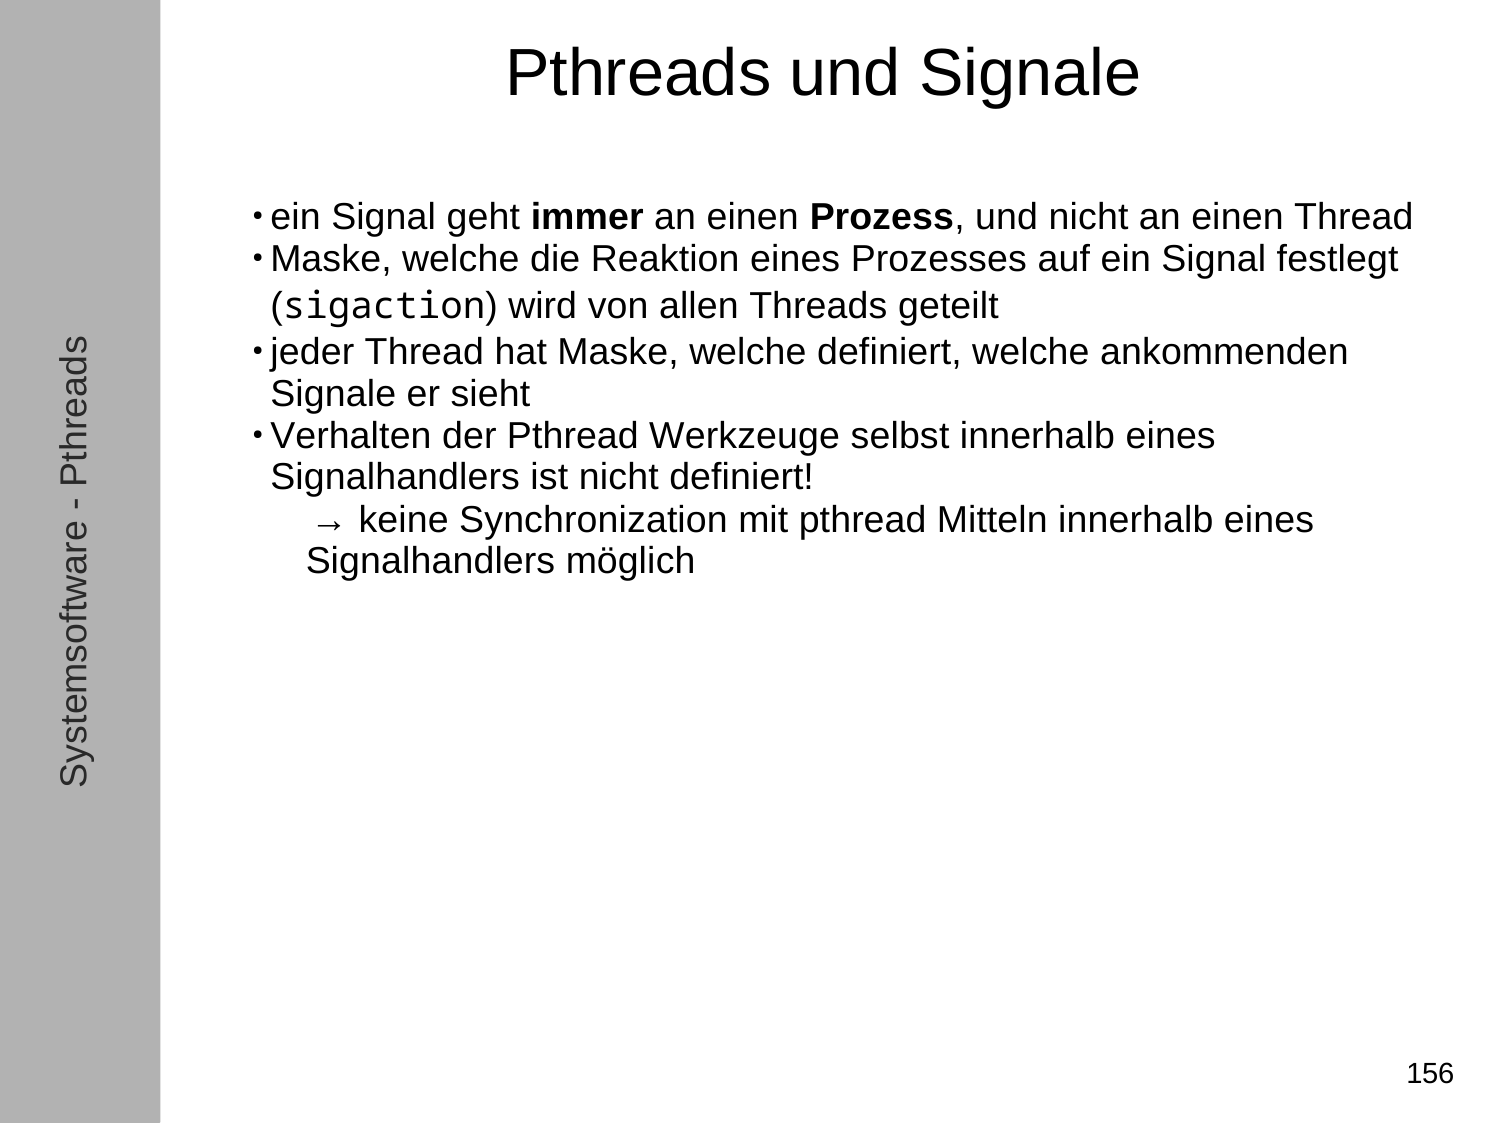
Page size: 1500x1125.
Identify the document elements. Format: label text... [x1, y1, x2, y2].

text_box [1406, 1057, 1472, 1106]
text_box ein Signal geht immer an einen Prozess, und nicht an einen Thread Maske, welche die Reaktion eines Prozesses auf ein Signal festlegt (sigaction) wird von allen Threads geteilt jeder Thread hat Maske, welche definiert, welche ankommenden Signale er sieht Verhalten der Pthread Werkzeuge selbst innerhalb eines Signalhandlers ist nicht definiert! → keine Synchronization mit pthread Mitteln innerhalb eines Signalhandlers möglich [237, 187, 1448, 918]
text_box Pthreads und Signale [453, 27, 1194, 123]
text_box [0, 0, 160, 1123]
text_box Systemsoftware - Pthreads [47, 1, 121, 1124]
